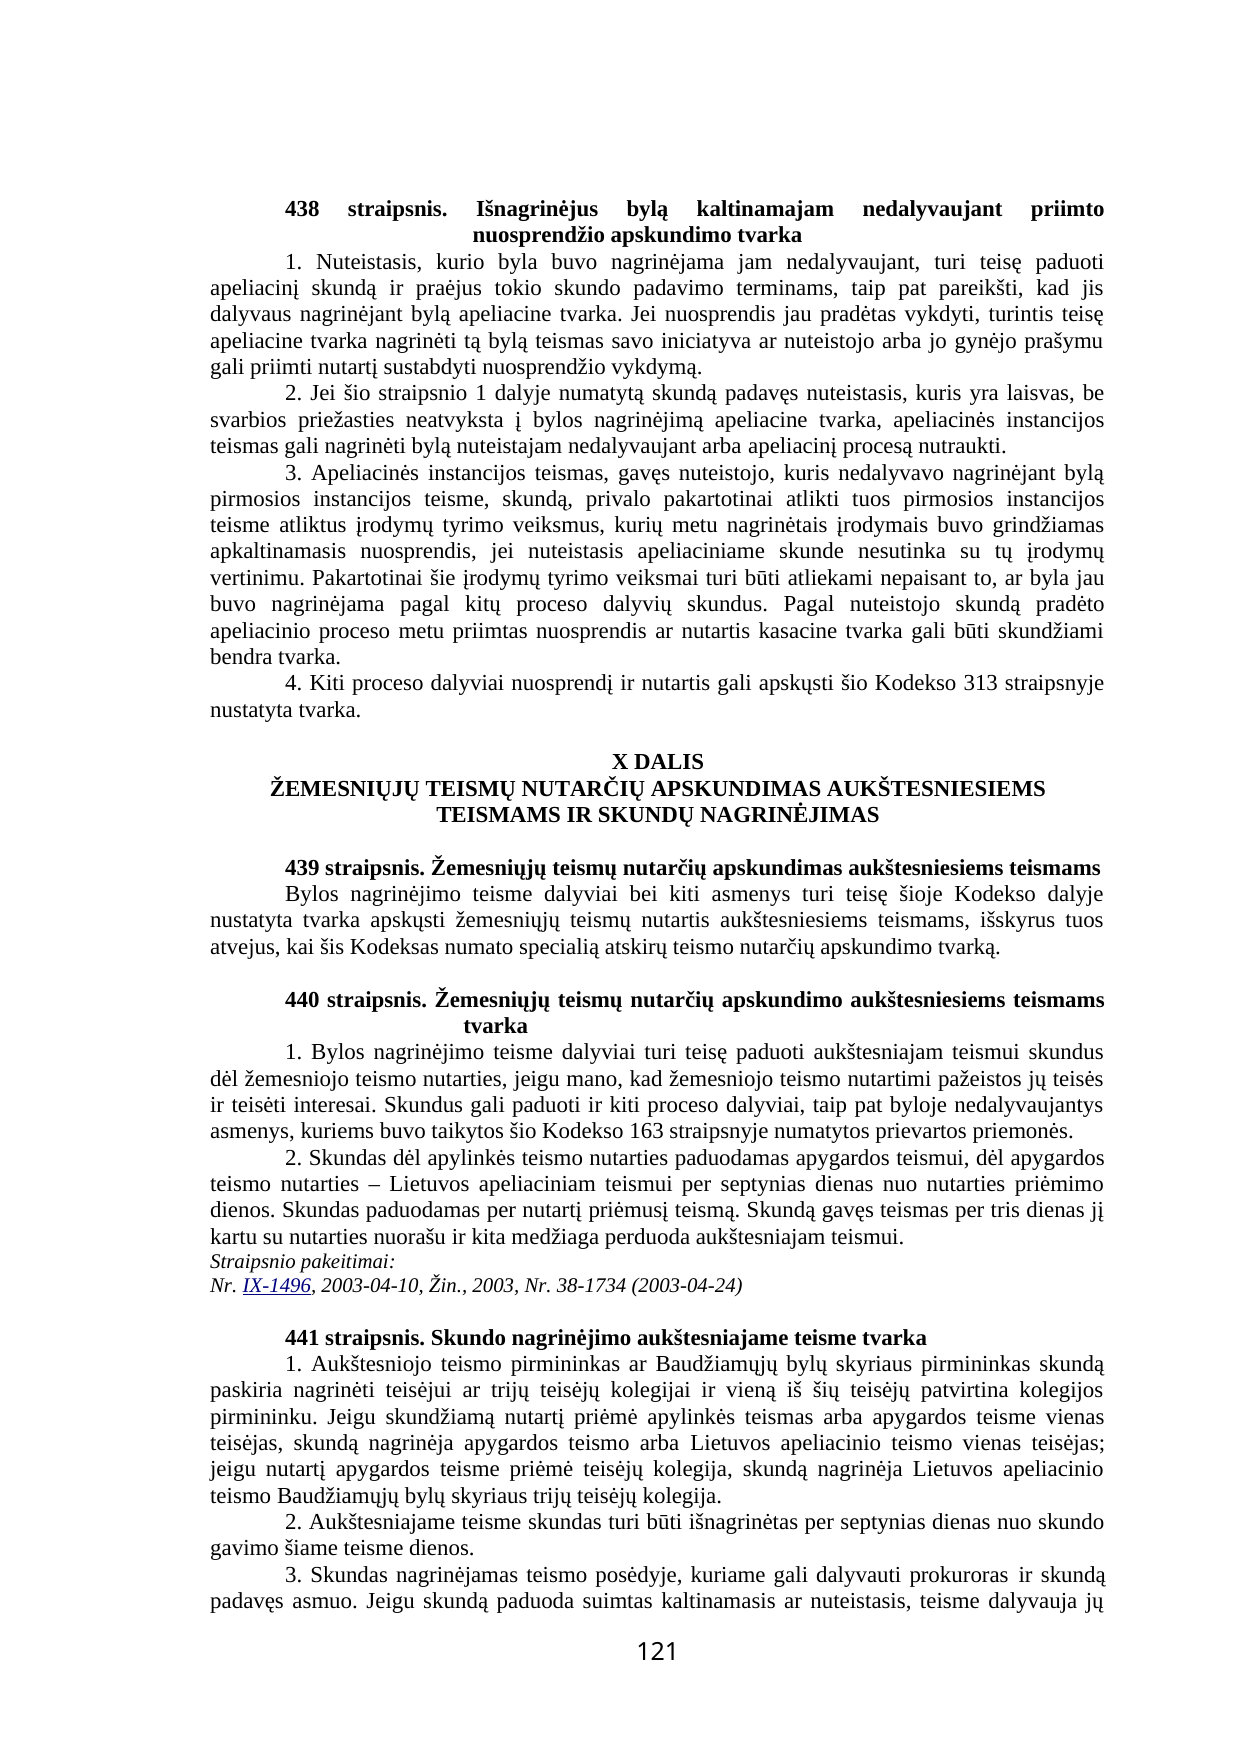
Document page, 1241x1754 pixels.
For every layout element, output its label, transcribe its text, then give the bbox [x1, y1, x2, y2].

text 438 straipsnis. Išnagrinėjus bylą kaltinamajam nedalyvaujant priimto nuosprendžio apskundimo tvarka [285, 195, 1106, 248]
text 3. Apeliacinės instancijos teismas, gavęs nuteistojo, kuris nedalyvavo nagrinėjant bylą pirmosios instancijos teisme, skundą, privalo pakartotinai atlikti tuos pirmosios instancijos teisme atliktus įrodymų tyrimo veiksmus, kurių metu nagrinėtais įrodymais buvo grindžiamas apkaltinamasis nuosprendis, jei nuteistasis apeliaciniame skunde nesutinka su tų įrodymų vertinimu. Pakartotinai šie įrodymų tyrimo veiksmai turi būti atliekami nepaisant to, ar byla jau buvo nagrinėjama pagal kitų proceso dalyvių skundus. Pagal nuteistojo skundą pradėto apeliacinio proceso metu priimtas nuosprendis ar nutartis kasacine tvarka gali būti skundžiami bendra tvarka. [210, 458, 1106, 669]
text 2. Aukštesniajame teisme skundas turi būti išnagrinėtas per septynias dienas nuo skundo gavimo šiame teisme dienos. [210, 1508, 1106, 1561]
text 1. Bylos nagrinėjimo teisme dalyviai turi teisę paduoti aukštesniajam teismui skundus dėl žemesniojo teismo nutarties, jeigu mano, kad žemesniojo teismo nutartimi pažeistos jų teisės ir teisėti interesai. Skundus gali paduoti ir kiti proceso dalyviai, taip pat byloje nedalyvaujantys asmenys, kuriems buvo taikytos šio Kodekso 163 straipsnyje numatytos prievartos priemonės. [210, 1038, 1106, 1144]
text 3. Skundas nagrinėjamas teismo posėdyje, kuriame gali dalyvauti prokuroras ir skundą padavęs asmuo. Jeigu skundą paduoda suimtas kaltinamasis ar nuteistasis, teisme dalyvauja jų [210, 1561, 1106, 1613]
text 2. Jei šio straipsnio 1 dalyje numatytą skundą padavęs nuteistasis, kuris yra laisvas, be svarbios priežasties neatvyksta į bylos nagrinėjimą apeliacine tvarka, apeliacinės instancijos teismas gali nagrinėti bylą nuteistajam nedalyvaujant arba apeliacinį procesą nutraukti. [210, 379, 1106, 458]
text Nr. IX-1496, 2003-04-10, Žin., 2003, Nr. 38-1734 (2003-04-24) [210, 1273, 1106, 1297]
text Žemesniųjų teismų nutarčių apskundimas aukštesniesiems teismams ir skundų nagrinėjimas [210, 775, 1106, 827]
text 1. Nuteistasis, kurio byla buvo nagrinėjama jam nedalyvaujant, turi teisę paduoti apeliacinį skundą ir praėjus tokio skundo padavimo terminams, taip pat pareikšti, kad jis dalyvaus nagrinėjant bylą apeliacine tvarka. Jei nuosprendis jau pradėtas vykdyti, turintis teisę apeliacine tvarka nagrinėti tą bylą teismas savo iniciatyva ar nuteistojo arba jo gynėjo prašymu gali priimti nutartį sustabdyti nuosprendžio vykdymą. [210, 248, 1106, 379]
text 4. Kiti proceso dalyviai nuosprendį ir nutartis gali apskųsti šio Kodekso 313 straipsnyje nustatyta tvarka. [210, 669, 1106, 722]
text 2. Skundas dėl apylinkės teismo nutarties paduodamas apygardos teismui, dėl apygardos teismo nutarties – Lietuvos apeliaciniam teismui per septynias dienas nuo nutarties priėmimo dienos. Skundas paduodamas per nutartį priėmusį teismą. Skundą gavęs teismas per tris dienas jį kartu su nutarties nuorašu ir kita medžiaga perduoda aukštesniajam teismui. [210, 1144, 1106, 1249]
text 1. Aukštesniojo teismo pirmininkas ar Baudžiamųjų bylų skyriaus pirmininkas skundą paskiria nagrinėti teisėjui ar trijų teisėjų kolegijai ir vieną iš šių teisėjų patvirtina kolegijos pirmininku. Jeigu skundžiamą nutartį priėmė apylinkės teismas arba apygardos teisme vienas teisėjas, skundą nagrinėja apygardos teismo arba Lietuvos apeliacinio teismo vienas teisėjas; jeigu nutartį apygardos teisme priėmė teisėjų kolegija, skundą nagrinėja Lietuvos apeliacinio teismo Baudžiamųjų bylų skyriaus trijų teisėjų kolegija. [210, 1350, 1106, 1508]
text Straipsnio pakeitimai: [210, 1249, 1106, 1273]
subtitle X dalis [210, 748, 1106, 775]
text 439 straipsnis. Žemesniųjų teismų nutarčių apskundimas aukštesniesiems teismams [285, 854, 1106, 880]
text 440 straipsnis. Žemesniųjų teismų nutarčių apskundimo aukštesniesiems teismams tvarka [285, 986, 1106, 1038]
text Bylos nagrinėjimo teisme dalyviai bei kiti asmenys turi teisę šioje Kodekso dalyje nustatyta tvarka apskųsti žemesniųjų teismų nutartis aukštesniesiems teismams, išskyrus tuos atvejus, kai šis Kodeksas numato specialią atskirų teismo nutarčių apskundimo tvarką. [210, 880, 1106, 959]
text 441 straipsnis. Skundo nagrinėjimo aukštesniajame teisme tvarka [210, 1324, 1106, 1350]
